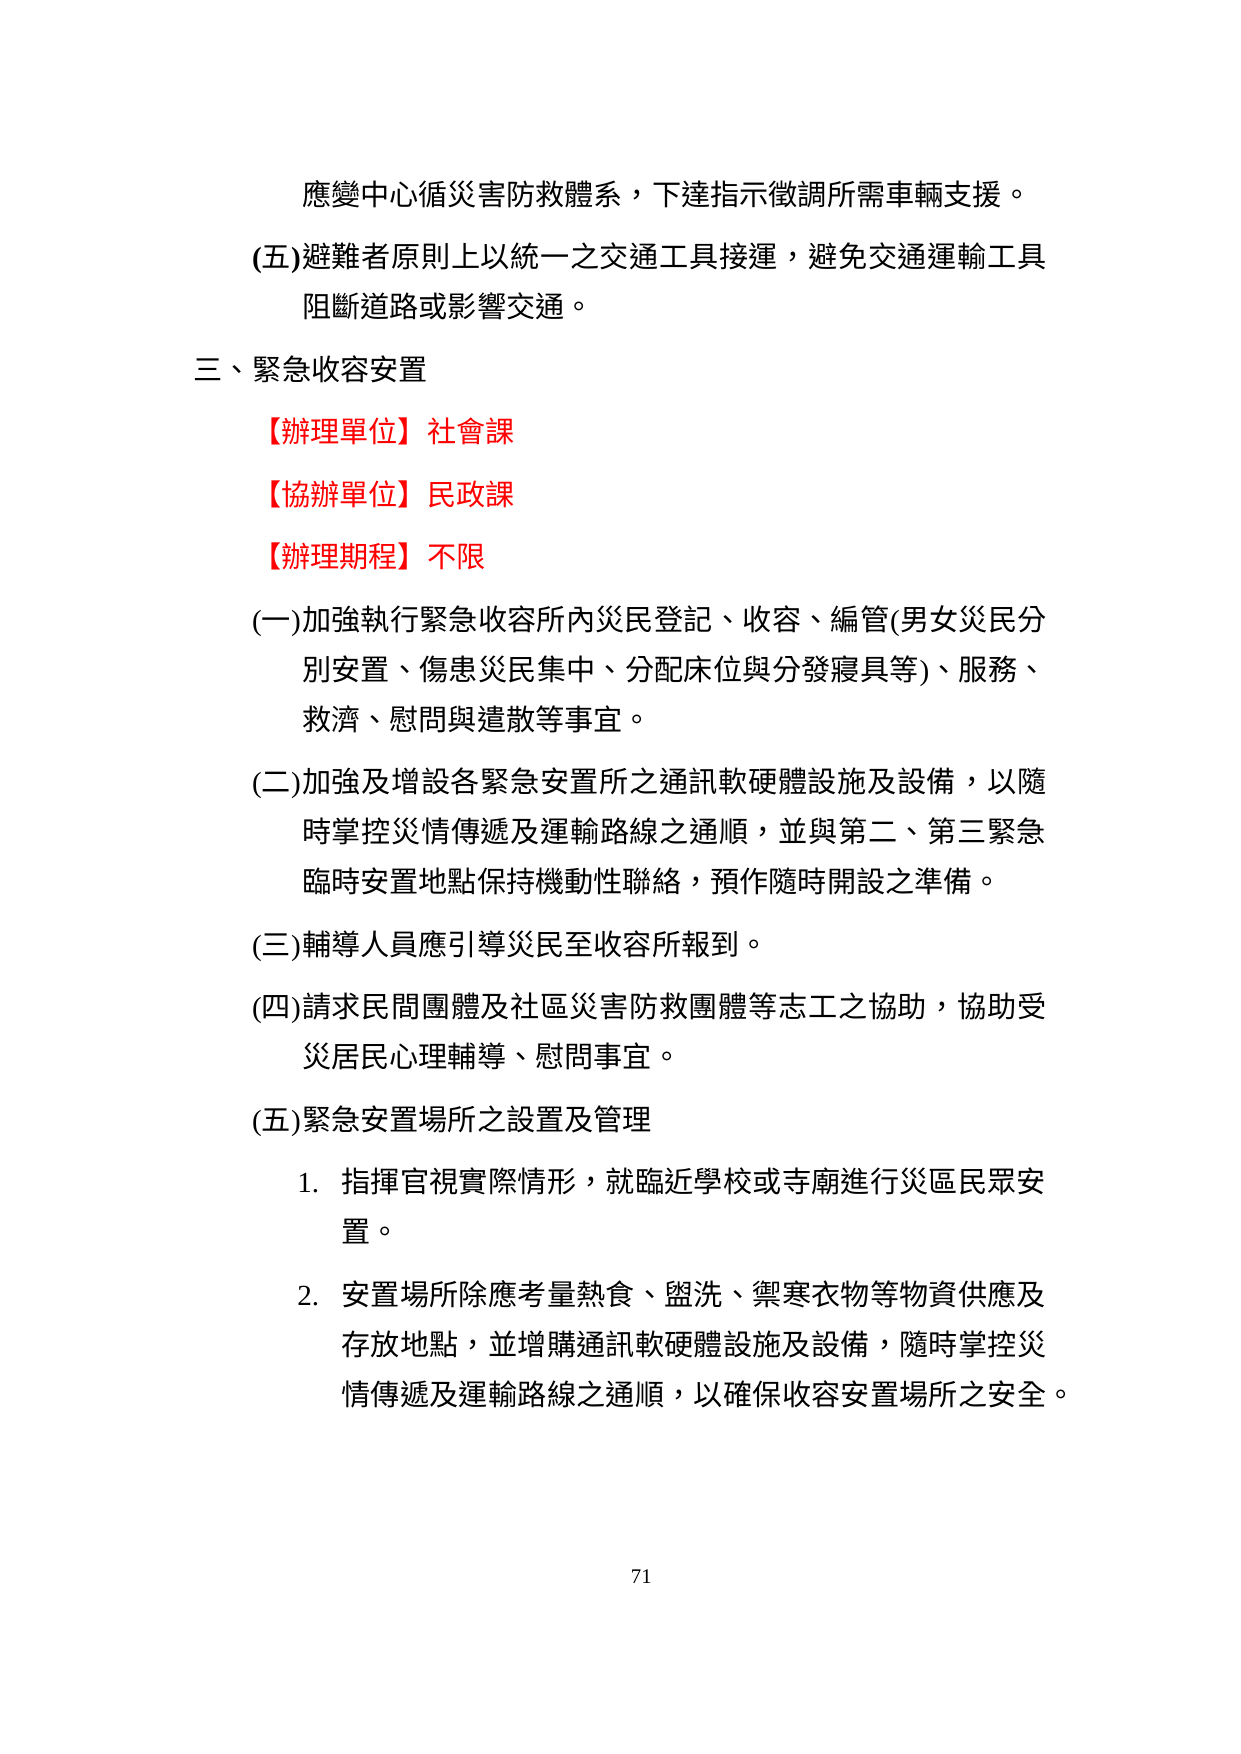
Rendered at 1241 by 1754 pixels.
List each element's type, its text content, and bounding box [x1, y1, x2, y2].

list 避難者原則上以統一之交通工具接運，避免交通運輸工具阻斷道路或影響交通。 [252, 226, 1047, 326]
list 安置場所除應考量熱食、盥洗、禦寒衣物等物資供應及存放地點，並增購通訊軟硬體設施及設備，隨時掌控災情傳遞及運輸路線之通順，以確保收容安置場所之安全。 [297, 1264, 1047, 1464]
list 加強及增設各緊急安置所之通訊軟硬體設施及設備，以隨時掌控災情傳遞及運輸路線之通順，並與第二、第三緊急臨時安置地點保持機動性聯絡，預作隨時開設之準備。 [252, 751, 1047, 901]
list 應變中心循災害防救體系，下達指示徵調所需車輛支援。 [252, 164, 1047, 214]
list 輔導人員應引導災民至收容所報到。 [252, 914, 1047, 964]
list 請求民間團體及社區災害防救團體等志工之協助，協助受災居民心理輔導、慰問事宜。 [252, 976, 1047, 1076]
text 【辦理期程】不限 [193, 526, 1047, 576]
list 緊急收容安置 [193, 339, 1047, 389]
list 緊急安置場所之設置及管理 [252, 1089, 1047, 1139]
text 【協辦單位】民政課 [193, 464, 1047, 514]
text 【辦理單位】社會課 [193, 401, 1047, 451]
list 指揮官視實際情形，就臨近學校或寺廟進行災區民眾安置。 [297, 1151, 1047, 1251]
list 加強執行緊急收容所內災民登記、收容、編管(男女災民分別安置、傷患災民集中、分配床位與分發寢具等)、服務、救濟、慰問與遣散等事宜。 [252, 589, 1047, 739]
